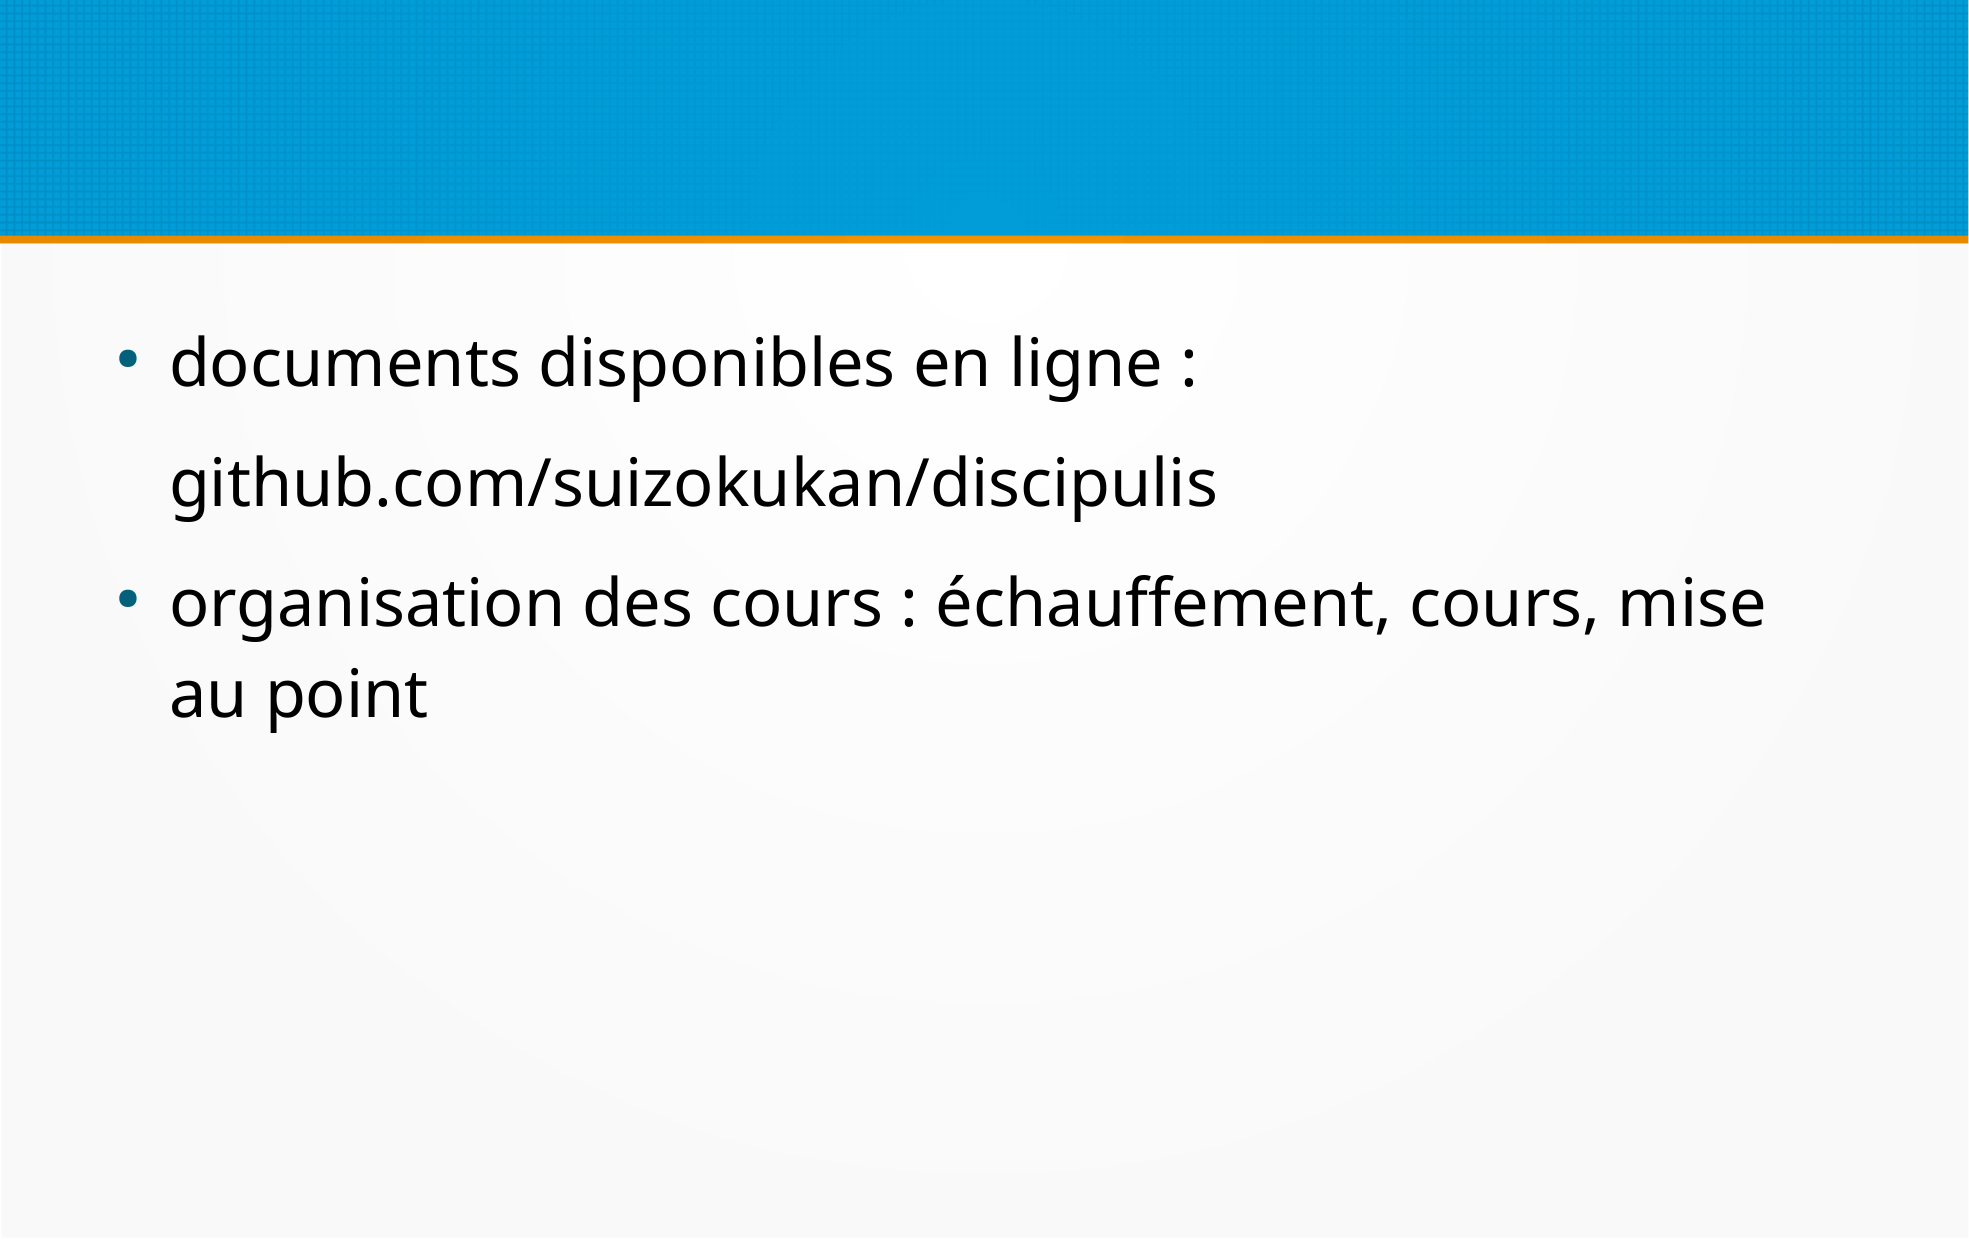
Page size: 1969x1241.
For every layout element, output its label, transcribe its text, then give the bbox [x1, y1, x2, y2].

picture [0, 236, 1969, 1241]
list documents disponibles en ligne : github.com/suizokukan/discipulis organisation des cours : échauffement, cours, mise au point [98, 315, 1861, 1081]
